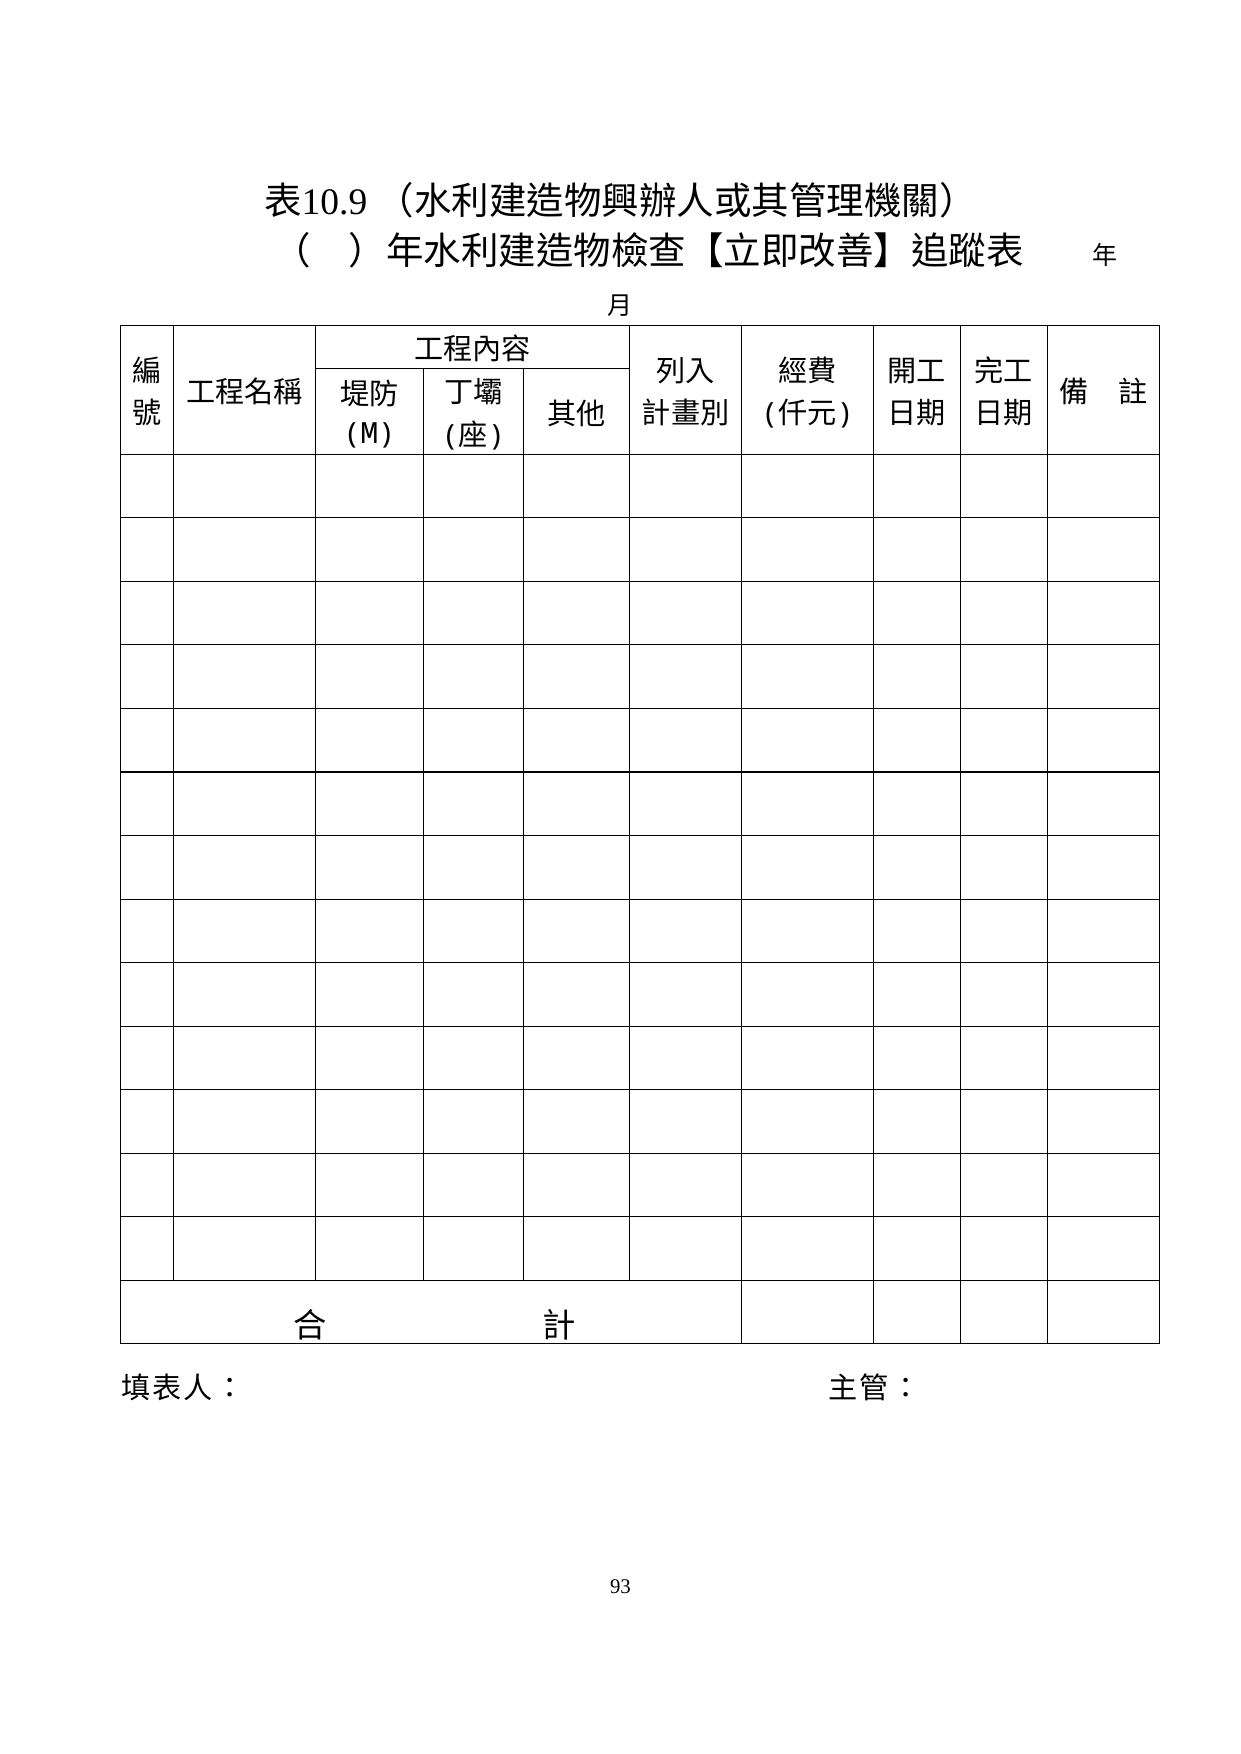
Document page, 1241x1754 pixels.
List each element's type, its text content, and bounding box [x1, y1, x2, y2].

table_cell [174, 1217, 315, 1280]
table_cell [630, 645, 741, 708]
table_cell [316, 836, 423, 898]
table_cell [874, 836, 960, 898]
table_cell [174, 900, 315, 962]
table_header 列入 計畫別 [630, 326, 741, 454]
table_cell [424, 1217, 523, 1280]
table_cell [121, 900, 173, 962]
table_cell [1048, 518, 1159, 581]
table_cell [174, 518, 315, 581]
table_cell [874, 900, 960, 962]
table_cell [874, 963, 960, 1026]
table_cell [742, 963, 873, 1026]
table_cell [424, 773, 523, 835]
subtitle （ ）年水利建造物檢查【立即改善】追蹤表 年 月 [120, 225, 1120, 325]
table_cell [524, 582, 629, 644]
table_cell [874, 1281, 960, 1343]
table_cell [742, 1154, 873, 1216]
table_cell [961, 900, 1047, 962]
table_cell [874, 773, 960, 835]
table_cell [874, 455, 960, 517]
table_cell [174, 1090, 315, 1153]
table_cell [742, 455, 873, 517]
table_cell [174, 836, 315, 898]
table_cell [874, 582, 960, 644]
table_cell [630, 1090, 741, 1153]
table_cell [874, 1154, 960, 1216]
table_cell [424, 900, 523, 962]
table_cell [121, 582, 173, 644]
table_cell 其他 [524, 369, 629, 454]
table_cell [524, 709, 629, 771]
table_cell [742, 900, 873, 962]
table_cell [1048, 900, 1159, 962]
table_cell [121, 1027, 173, 1089]
table_cell [316, 518, 423, 581]
table_header 經費 (仟元) [742, 326, 873, 454]
table_cell 堤防 (M) [316, 369, 423, 454]
table_header 完工 日期 [961, 326, 1047, 454]
table_cell [630, 582, 741, 644]
table_header 備 註 [1048, 326, 1159, 454]
table_cell [121, 1090, 173, 1153]
table_cell [961, 1281, 1047, 1343]
table_cell [961, 773, 1047, 835]
table_cell [424, 582, 523, 644]
table_cell [1048, 1090, 1159, 1153]
table_cell [424, 709, 523, 771]
table_cell [174, 1027, 315, 1089]
table_cell [961, 1027, 1047, 1089]
table_cell [524, 518, 629, 581]
table_cell [630, 836, 741, 898]
table_cell [316, 582, 423, 644]
table_cell [424, 963, 523, 1026]
table_cell [874, 1217, 960, 1280]
table_cell [316, 709, 423, 771]
table_cell [874, 1027, 960, 1089]
table_cell [524, 1090, 629, 1153]
table_cell [961, 1217, 1047, 1280]
table_cell [316, 455, 423, 517]
table_cell [1048, 1027, 1159, 1089]
table_cell [1048, 1281, 1159, 1343]
table_cell [424, 836, 523, 898]
table_cell [121, 1217, 173, 1280]
table_cell [121, 645, 173, 708]
table_header 編 號 [121, 326, 173, 454]
table_cell [742, 836, 873, 898]
table_cell 合 計 [121, 1281, 741, 1343]
table_cell [630, 709, 741, 771]
table_header 開工 日期 [874, 326, 960, 454]
table_cell [1048, 645, 1159, 708]
table_cell [961, 836, 1047, 898]
table_header 工程名稱 [174, 326, 315, 454]
table_cell [874, 518, 960, 581]
table_cell [174, 645, 315, 708]
table_cell [524, 900, 629, 962]
table_cell [1048, 836, 1159, 898]
table_cell [630, 773, 741, 835]
table_cell [316, 1090, 423, 1153]
table_cell [524, 1154, 629, 1216]
table_cell [424, 455, 523, 517]
table_cell [742, 773, 873, 835]
table_cell [121, 518, 173, 581]
table_cell [524, 836, 629, 898]
table_cell [630, 1027, 741, 1089]
table_header 工程內容 [316, 326, 629, 368]
table_cell [316, 1217, 423, 1280]
table_cell [961, 1154, 1047, 1216]
table_cell [1048, 1217, 1159, 1280]
table_cell [630, 900, 741, 962]
table_cell [524, 963, 629, 1026]
table_cell 丁壩 (座) [424, 369, 523, 454]
table_cell [524, 1027, 629, 1089]
table_cell [961, 582, 1047, 644]
table_cell [874, 1090, 960, 1153]
table_cell [1048, 455, 1159, 517]
table_cell [316, 1154, 423, 1216]
table_cell [524, 1217, 629, 1280]
table_cell [524, 773, 629, 835]
table_cell [524, 645, 629, 708]
table_cell [961, 963, 1047, 1026]
table_cell [524, 455, 629, 517]
table_cell [174, 709, 315, 771]
table_cell [121, 963, 173, 1026]
table_cell [1048, 1154, 1159, 1216]
table_cell [630, 518, 741, 581]
table_cell [424, 1154, 523, 1216]
table_cell [121, 455, 173, 517]
table_cell [961, 1090, 1047, 1153]
table_cell [1048, 582, 1159, 644]
table_cell [174, 455, 315, 517]
table_cell [316, 900, 423, 962]
table_cell [121, 1154, 173, 1216]
table_cell [742, 1027, 873, 1089]
table_cell [316, 1027, 423, 1089]
table_cell [742, 1281, 873, 1343]
table_cell [874, 709, 960, 771]
table_cell [174, 773, 315, 835]
table_cell [121, 836, 173, 898]
table_cell [424, 1027, 523, 1089]
table_cell [630, 1154, 741, 1216]
table_cell [1048, 963, 1159, 1026]
table_cell [874, 645, 960, 708]
table_cell [742, 518, 873, 581]
text 填表人： 主管： [120, 1344, 1120, 1407]
table_cell [742, 645, 873, 708]
subtitle 表10.9 （水利建造物興辦人或其管理機關） [120, 175, 1120, 225]
table_cell [961, 645, 1047, 708]
table_cell [424, 645, 523, 708]
table_cell [961, 709, 1047, 771]
table_cell [961, 455, 1047, 517]
table_cell [316, 963, 423, 1026]
table_cell [742, 1217, 873, 1280]
table_cell [424, 1090, 523, 1153]
table_cell [742, 709, 873, 771]
table_cell [630, 963, 741, 1026]
table_cell [742, 582, 873, 644]
table_cell [961, 518, 1047, 581]
table_cell [174, 582, 315, 644]
table_cell [1048, 709, 1159, 771]
table_cell [316, 645, 423, 708]
table_cell [174, 1154, 315, 1216]
table_cell [121, 773, 173, 835]
table_cell [424, 518, 523, 581]
table_cell [630, 1217, 741, 1280]
table_cell [1048, 773, 1159, 835]
table_cell [121, 709, 173, 771]
table_cell [630, 455, 741, 517]
table_cell [174, 963, 315, 1026]
table_cell [742, 1090, 873, 1153]
table_cell [316, 773, 423, 835]
